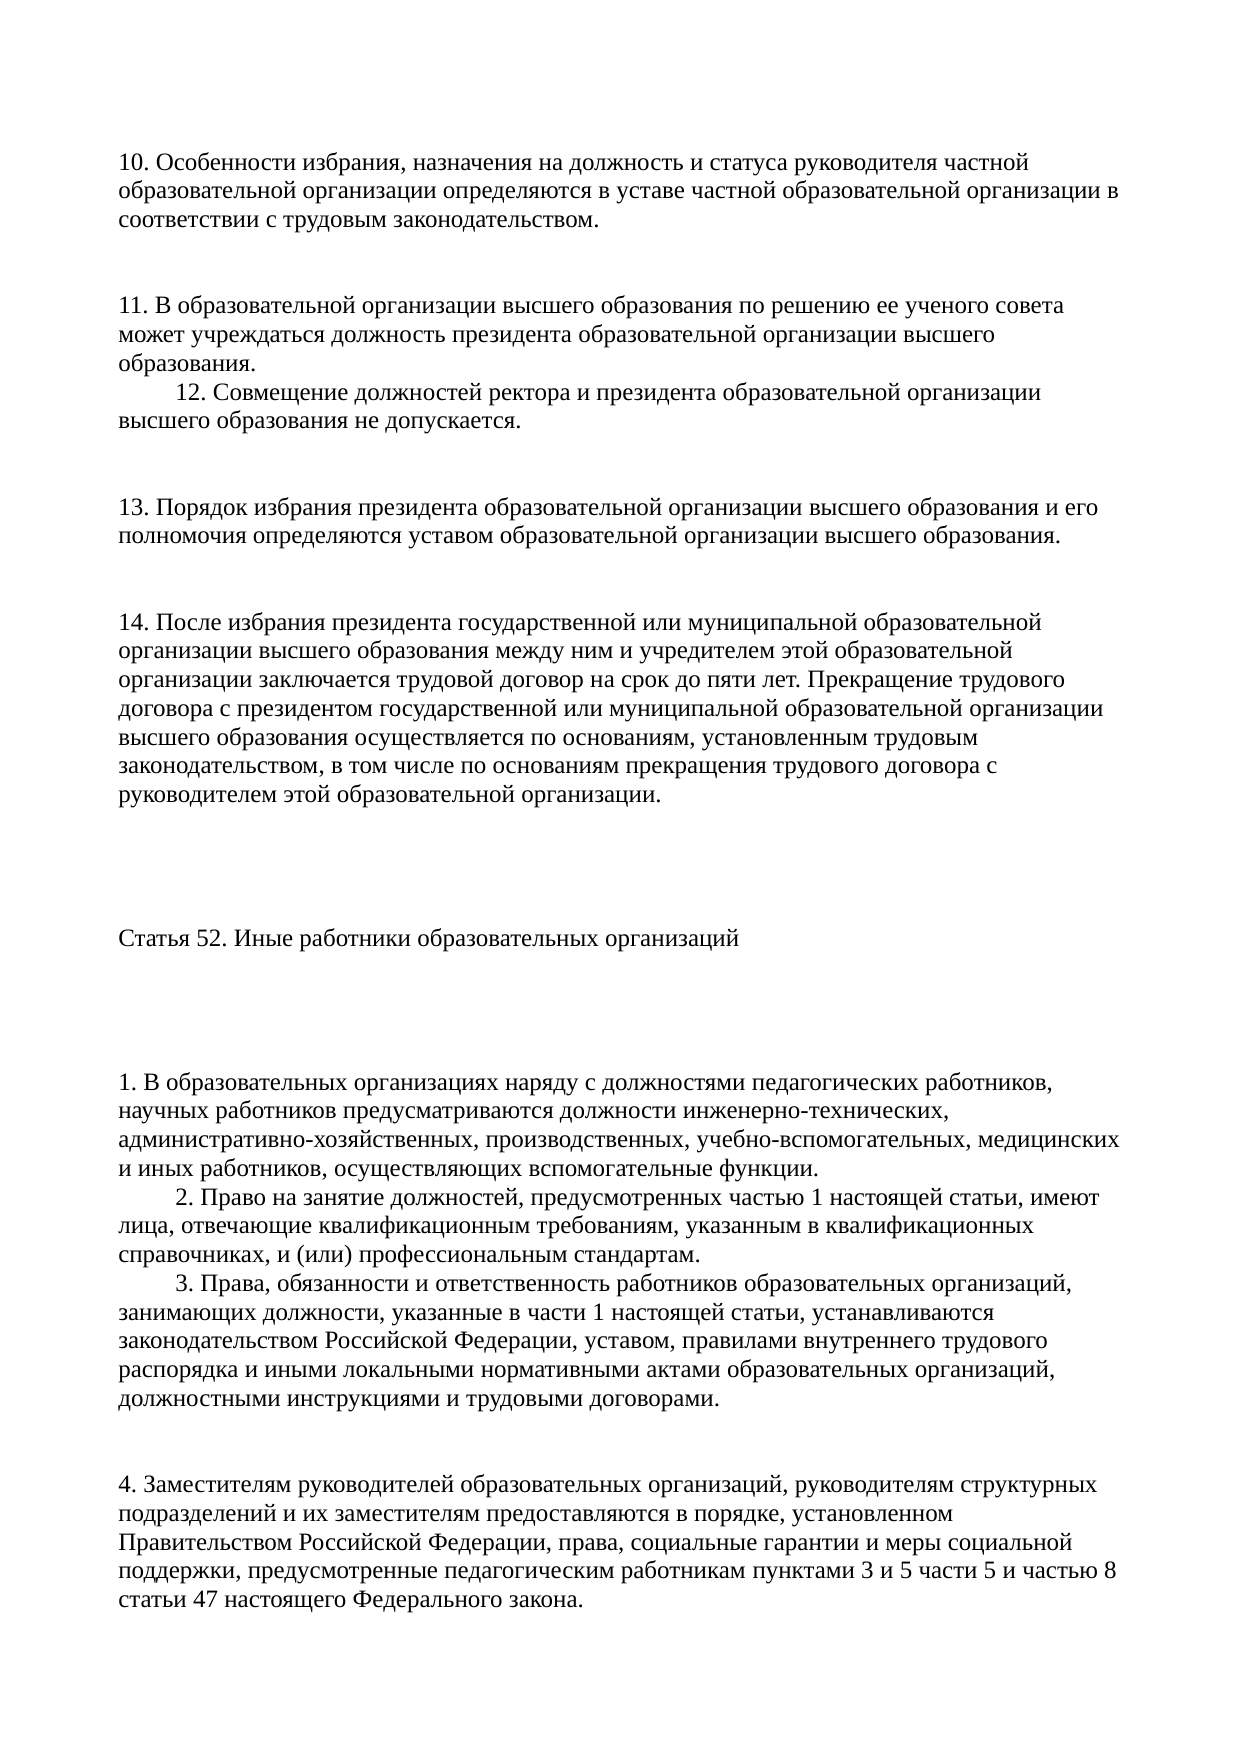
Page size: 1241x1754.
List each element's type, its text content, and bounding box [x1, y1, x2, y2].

text 12. Совмещение должностей ректора и президента образовательной организации высшего образования не допускается. [118, 377, 1122, 434]
text 2. Право на занятие должностей, предусмотренных частью 1 настоящей статьи, имеют лица, отвечающие квалификационным требованиям, указанным в квалификационных справочниках, и (или) профессиональным стандартам. [118, 1182, 1122, 1268]
text 1. В образовательных организациях наряду с должностями педагогических работников, научных работников предусматриваются должности инженерно-технических, административно-хозяйственных, производственных, учебно-вспомогательных, медицинских и иных работников, осуществляющих вспомогательные функции. [118, 1067, 1122, 1182]
text Статья 52. Иные работники образовательных организаций [118, 923, 1122, 952]
text 14. После избрания президента государственной или муниципальной образовательной организации высшего образования между ним и учредителем этой образовательной организации заключается трудовой договор на срок до пяти лет. Прекращение трудового договора с президентом государственной или муниципальной образовательной организации высшего образования осуществляется по основаниям, установленным трудовым законодательством, в том числе по основаниям прекращения трудового договора с руководителем этой образовательной организации. [118, 607, 1122, 808]
text 3. Права, обязанности и ответственность работников образовательных организаций, занимающих должности, указанные в части 1 настоящей статьи, устанавливаются законодательством Российской Федерации, уставом, правилами внутреннего трудового распорядка и иными локальными нормативными актами образовательных организаций, должностными инструкциями и трудовыми договорами. [118, 1268, 1122, 1412]
text 11. В образовательной организации высшего образования по решению ее ученого совета может учреждаться должность президента образовательной организации высшего образования. [118, 291, 1122, 377]
text 13. Порядок избрания президента образовательной организации высшего образования и его полномочия определяются уставом образовательной организации высшего образования. [118, 492, 1122, 549]
text 4. Заместителям руководителей образовательных организаций, руководителям структурных подразделений и их заместителям предоставляются в порядке, установленном Правительством Российской Федерации, права, социальные гарантии и меры социальной поддержки, предусмотренные педагогическим работникам пунктами 3 и 5 части 5 и частью 8 статьи 47 настоящего Федерального закона. [118, 1469, 1122, 1613]
text 10. Особенности избрания, назначения на должность и статуса руководителя частной образовательной организации определяются в уставе частной образовательной организации в соответствии с трудовым законодательством. [118, 147, 1122, 233]
